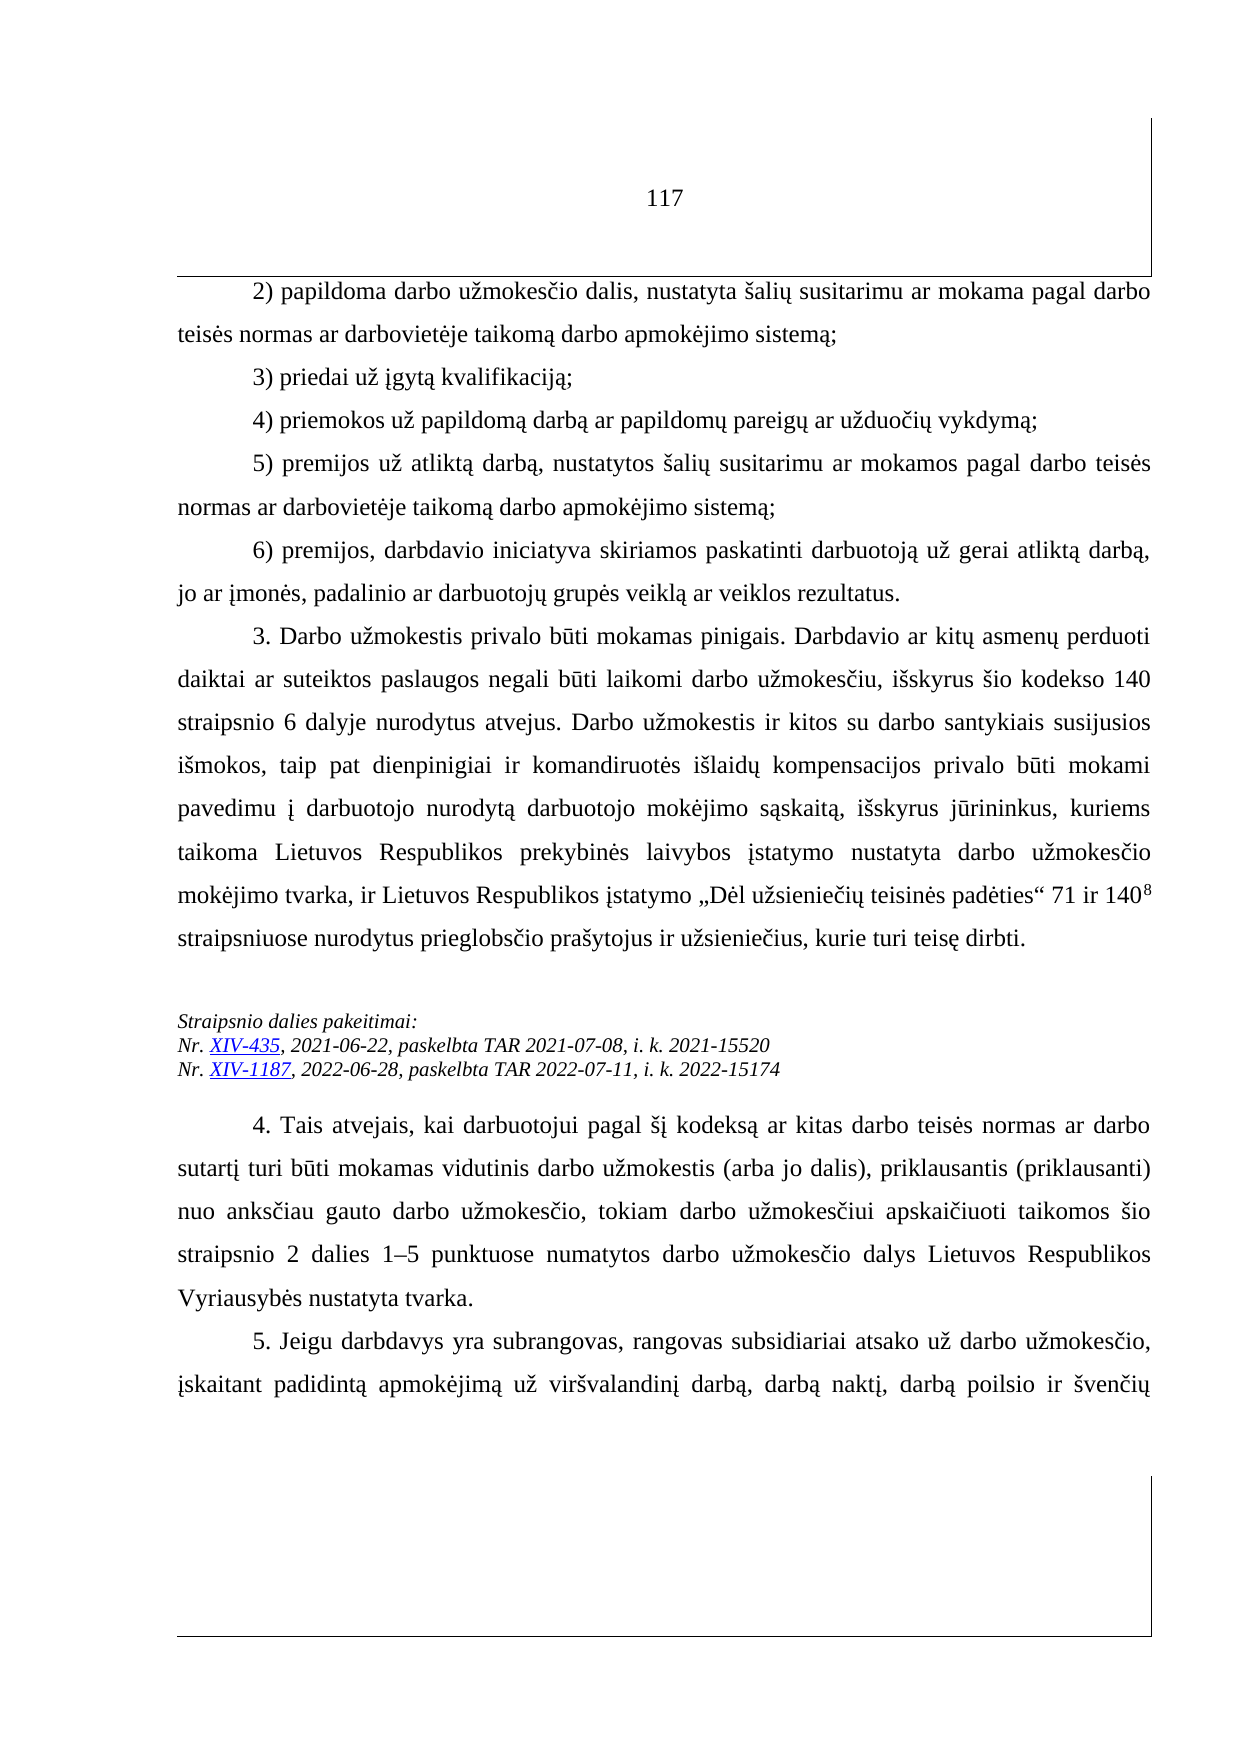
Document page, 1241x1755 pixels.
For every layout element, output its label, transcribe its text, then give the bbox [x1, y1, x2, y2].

text 3. Darbo užmokestis privalo būti mokamas pinigais. Darbdavio ar kitų asmenų perduoti daiktai ar suteiktos paslaugos negali būti laikomi darbo užmokesčiu, išskyrus šio kodekso 140 straipsnio 6 dalyje nurodytus atvejus. Darbo užmokestis ir kitos su darbo santykiais susijusios išmokos, taip pat dienpinigiai ir komandiruotės išlaidų kompensacijos privalo būti mokami pavedimu į darbuotojo nurodytą darbuotojo mokėjimo sąskaitą, išskyrus jūrininkus, kuriems taikoma Lietuvos Respublikos prekybinės laivybos įstatymo nustatyta darbo užmokesčio mokėjimo tvarka, ir Lietuvos Respublikos įstatymo „Dėl užsieniečių teisinės padėties“ 71 ir 1408 straipsniuose nurodytus prieglobsčio prašytojus ir užsieniečius, kurie turi teisę dirbti. [177, 621, 1152, 952]
text 5) premijos už atliktą darbą, nustatytos šalių susitarimu ar mokamos pagal darbo teisės normas ar darbovietėje taikomą darbo apmokėjimo sistemą; [177, 448, 1152, 520]
text Nr. XIV-435, 2021-06-22, paskelbta TAR 2021-07-08, i. k. 2021-15520 [177, 1033, 1152, 1057]
text 4) priemokos už papildomą darbą ar papildomų pareigų ar užduočių vykdymą; [177, 405, 1152, 434]
text Nr. XIV-1187, 2022-06-28, paskelbta TAR 2022-07-11, i. k. 2022-15174 [177, 1057, 1152, 1081]
text 6) premijos, darbdavio iniciatyva skiriamos paskatinti darbuotoją už gerai atliktą darbą, jo ar įmonės, padalinio ar darbuotojų grupės veiklą ar veiklos rezultatus. [177, 535, 1152, 607]
text 4. Tais atvejais, kai darbuotojui pagal šį kodeksą ar kitas darbo teisės normas ar darbo sutartį turi būti mokamas vidutinis darbo užmokestis (arba jo dalis), priklausantis (priklausanti) nuo anksčiau gauto darbo užmokesčio, tokiam darbo užmokesčiui apskaičiuoti taikomos šio straipsnio 2 dalies 1–5 punktuose numatytos darbo užmokesčio dalys Lietuvos Respublikos Vyriausybės nustatyta tvarka. [177, 1110, 1152, 1311]
text 2) papildoma darbo užmokesčio dalis, nustatyta šalių susitarimu ar mokama pagal darbo teisės normas ar darbovietėje taikomą darbo apmokėjimo sistemą; [177, 276, 1152, 348]
text Straipsnio dalies pakeitimai: [177, 1009, 1152, 1033]
text 5. Jeigu darbdavys yra subrangovas, rangovas subsidiariai atsako už darbo užmokesčio, įskaitant padidintą apmokėjimą už viršvalandinį darbą, darbą naktį, darbą poilsio ir švenčių [177, 1326, 1152, 1398]
text 3) priedai už įgytą kvalifikaciją; [177, 362, 1152, 391]
